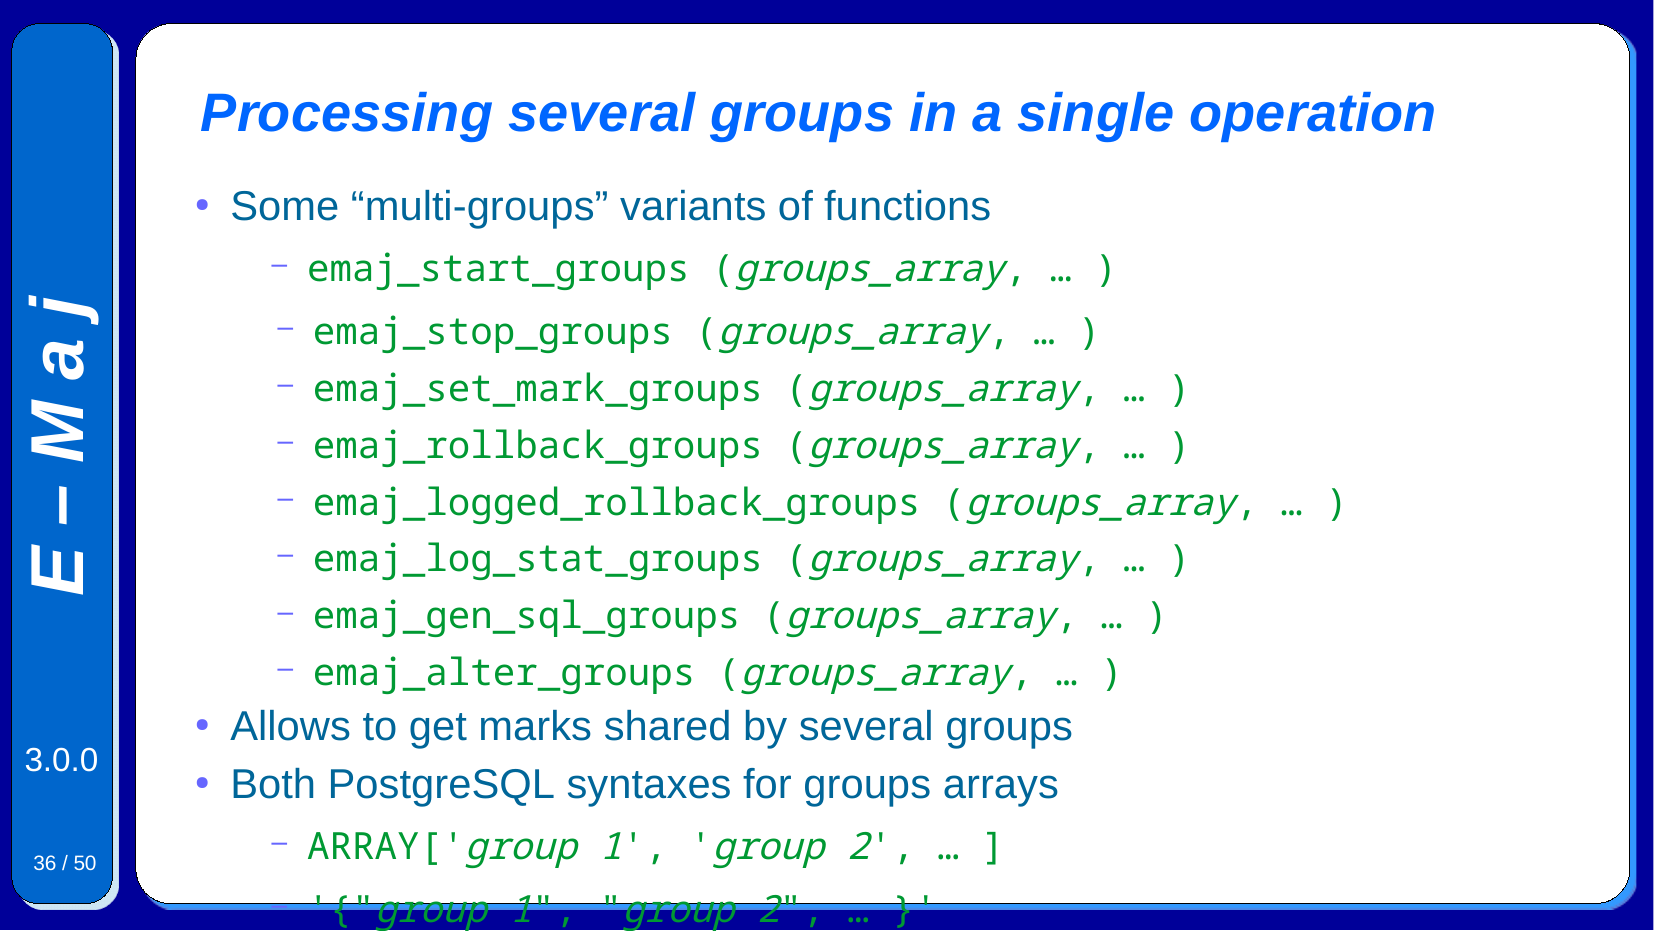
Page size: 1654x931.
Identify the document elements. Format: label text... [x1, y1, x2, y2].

list Some “multi-groups” variants of functions emaj_start_groups (groups_array, … ) emaj_stop_groups (groups_array, … ) emaj_set_mark_groups (groups_array, … ) emaj_rollback_groups (groups_array, … ) emaj_logged_rollback_groups (groups_array, … ) emaj_log_stat_groups (groups_array, … ) emaj_gen_sql_groups (groups_array, … ) emaj_alter_groups (groups_array, … ) Allows to get marks shared by several groups Both PostgreSQL syntaxes for groups arrays ARRAY['group 1', 'group 2', … ] '{"group 1", "group 2", … }' [177, 183, 1587, 859]
title Processing several groups in a single operation [200, 34, 1575, 183]
